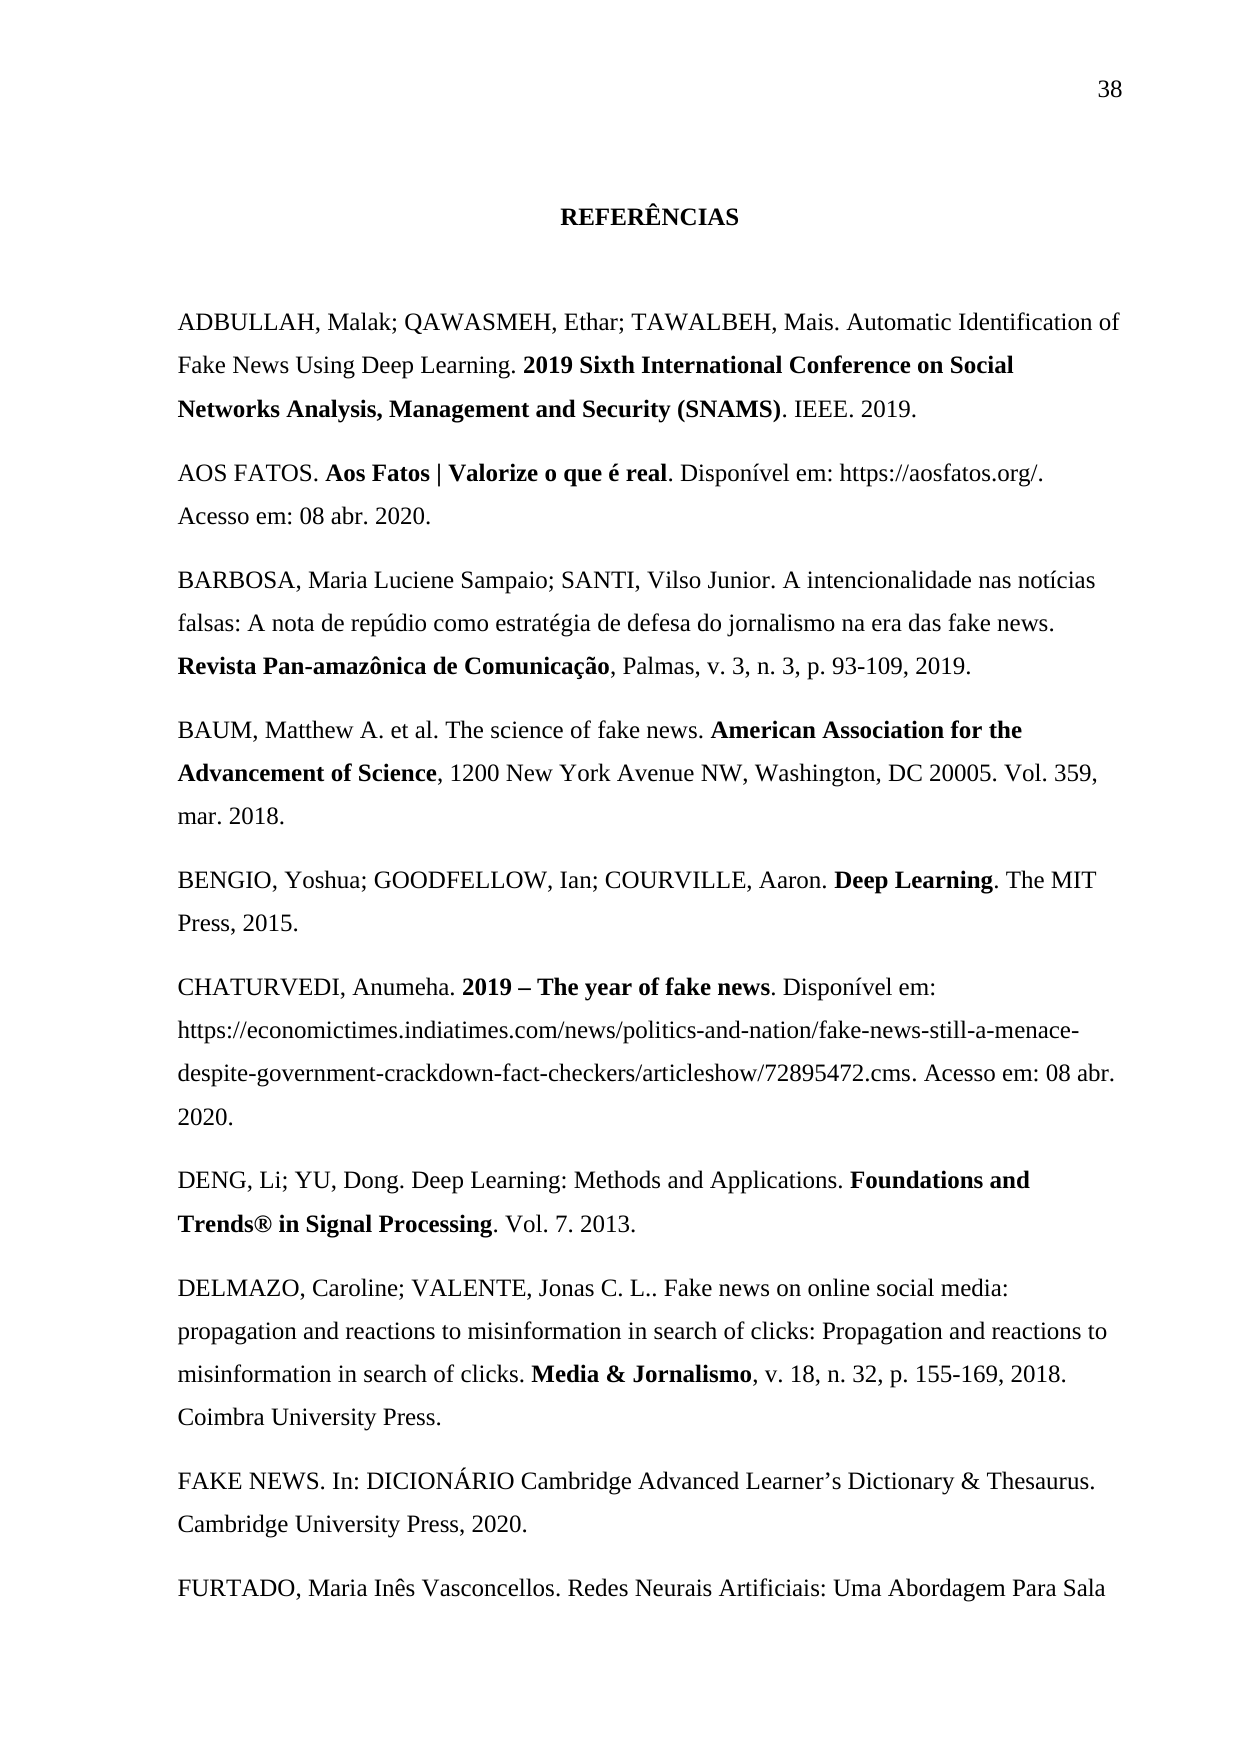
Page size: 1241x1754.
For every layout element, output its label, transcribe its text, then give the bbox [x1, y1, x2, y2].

subtitle REFERÊNCIAS [177, 202, 1122, 231]
text BENGIO, Yoshua; GOODFELLOW, Ian; COURVILLE, Aaron. Deep Learning. The MIT Press, 2015. [177, 865, 1122, 937]
text DELMAZO, Caroline; VALENTE, Jonas C. L.. Fake news on online social media: propagation and reactions to misinformation in search of clicks: Propagation and reactions to misinformation in search of clicks. Media & Jornalismo, v. 18, n. 32, p. 155-169, 2018. Coimbra University Press. [177, 1273, 1122, 1431]
text BAUM, Matthew A. et al. The science of fake news. American Association for the Advancement of Science, 1200 New York Avenue NW, Washington, DC 20005. Vol. 359, mar. 2018. [177, 715, 1122, 830]
text ADBULLAH, Malak; QAWASMEH, Ethar; TAWALBEH, Mais. Automatic Identification of Fake News Using Deep Learning. 2019 Sixth International Conference on Social Networks Analysis, Management and Security (SNAMS). IEEE. 2019. [177, 307, 1122, 422]
text AOS FATOS. Aos Fatos | Valorize o que é real. Disponível em: https://aosfatos.org/. Acesso em: 08 abr. 2020. [177, 458, 1122, 529]
text DENG, Li; YU, Dong. Deep Learning: Methods and Applications. Foundations and Trends® in Signal Processing. Vol. 7. 2013. [177, 1166, 1122, 1237]
text CHATURVEDI, Anumeha. 2019 – The year of fake news. Disponível em: https://economictimes.indiatimes.com/news/politics-and-nation/fake-news-still-a-menace-despite-government-crackdown-fact-checkers/articleshow/72895472.cms. Acesso em: 08 abr. 2020. [177, 972, 1122, 1130]
text FAKE NEWS. In: DICIONÁRIO Cambridge Advanced Learner’s Dictionary & Thesaurus. Cambridge University Press, 2020. [177, 1466, 1122, 1538]
text BARBOSA, Maria Luciene Sampaio; SANTI, Vilso Junior. A intencionalidade nas notícias falsas: A nota de repúdio como estratégia de defesa do jornalismo na era das fake news. Revista Pan-amazônica de Comunicação, Palmas, v. 3, n. 3, p. 93-109, 2019. [177, 565, 1122, 680]
text FURTADO, Maria Inês Vasconcellos. Redes Neurais Artificiais: Uma Abordagem Para Sala [177, 1573, 1122, 1602]
